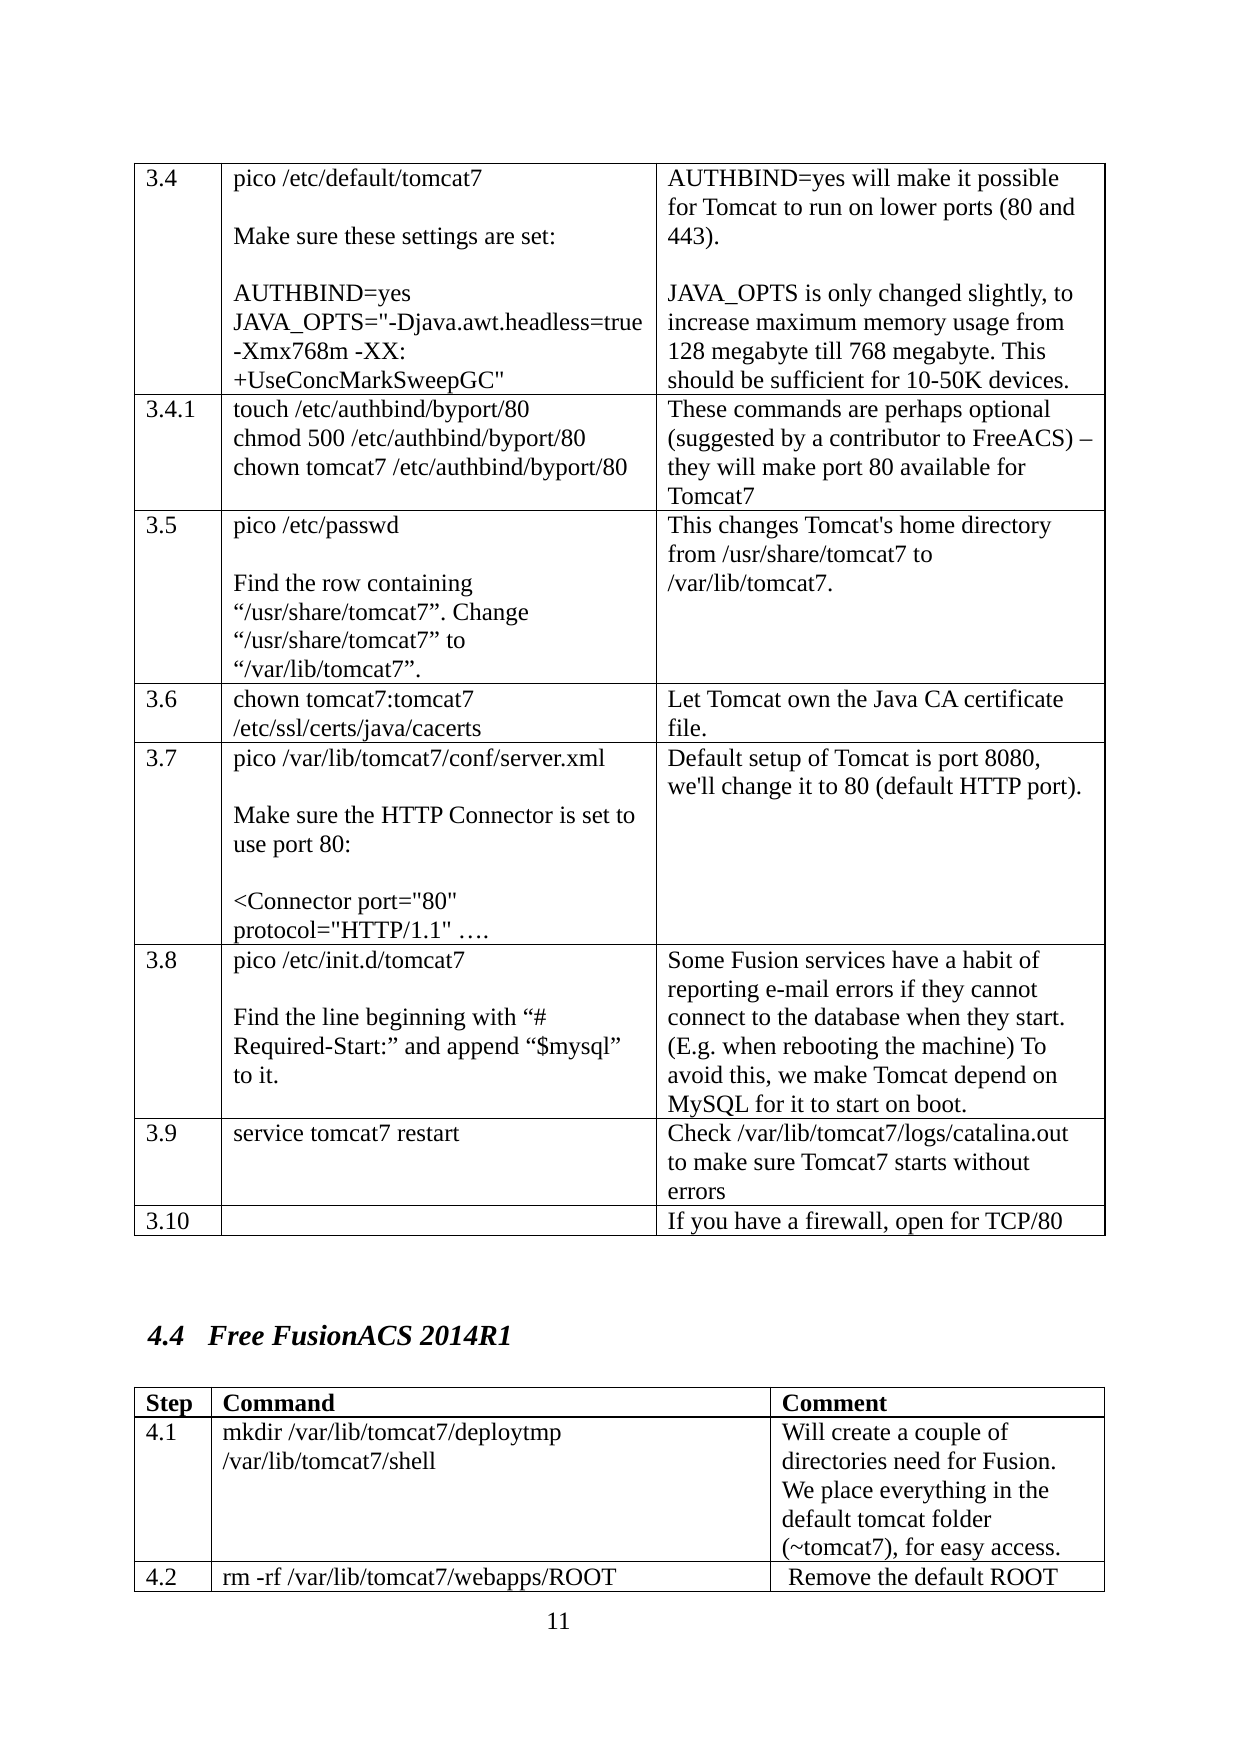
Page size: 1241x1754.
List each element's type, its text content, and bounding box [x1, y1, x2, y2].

table_cell These commands are perhaps optional (suggested by a contributor to FreeACS) – they will make port 80 available for Tomcat7 [657, 395, 1104, 509]
table_cell pico /etc/init.d/tomcat7 Find the line beginning with “# Required-Start:” and append “$mysql” to it. [222, 945, 656, 1117]
table_cell service tomcat7 restart [222, 1119, 656, 1205]
table_cell Check /var/lib/tomcat7/logs/catalina.out to make sure Tomcat7 starts without errors [657, 1119, 1104, 1205]
table_cell Default setup of Tomcat is port 8080, we'll change it to 80 (default HTTP port). [657, 743, 1104, 944]
table_cell 3.8 [135, 945, 221, 1117]
subtitle Free FusionACS 2014R1 [148, 1318, 1092, 1352]
table_cell mkdir /var/lib/tomcat7/deploytmp /var/lib/tomcat7/shell [212, 1418, 770, 1561]
table_cell pico /etc/default/tomcat7 Make sure these settings are set: AUTHBIND=yes JAVA_OPTS="-Djava.awt.headless=true -Xmx768m -XX:+UseConcMarkSweepGC" [222, 164, 656, 393]
table_cell 3.6 [135, 684, 221, 742]
table_cell Some Fusion services have a habit of reporting e-mail errors if they cannot connect to the database when they start. (E.g. when rebooting the machine) To avoid this, we make Tomcat depend on MySQL for it to start on boot. [657, 945, 1104, 1117]
table_cell 3.7 [135, 743, 221, 944]
table_cell 3.4 [135, 164, 221, 393]
table_cell Let Tomcat own the Java CA certificate file. [657, 684, 1104, 742]
table_cell chown tomcat7:tomcat7 /etc/ssl/certs/java/cacerts [222, 684, 656, 742]
table_cell AUTHBIND=yes will make it possible for Tomcat to run on lower ports (80 and 443). JAVA_OPTS is only changed slightly, to increase maximum memory usage from 128 megabyte till 768 megabyte. This should be sufficient for 10-50K devices. [657, 164, 1104, 393]
table_cell 4.2 [135, 1562, 211, 1591]
table_cell This changes Tomcat's home directory from /usr/share/tomcat7 to /var/lib/tomcat7. [657, 511, 1104, 683]
table_cell pico /var/lib/tomcat7/conf/server.xml Make sure the HTTP Connector is set to use port 80: <Connector port="80" protocol="HTTP/1.1" …. [222, 743, 656, 944]
table_cell [222, 1206, 656, 1234]
table_cell rm -rf /var/lib/tomcat7/webapps/ROOT [212, 1562, 770, 1591]
table_header Command [212, 1388, 770, 1416]
table_cell Remove the default ROOT [771, 1562, 1104, 1591]
table_header Step [135, 1388, 211, 1416]
table_cell If you have a firewall, open for TCP/80 [657, 1206, 1104, 1234]
table_header Comment [771, 1388, 1104, 1416]
table_cell 3.9 [135, 1119, 221, 1205]
table_cell 3.5 [135, 511, 221, 683]
table_cell 3.4.1 [135, 395, 221, 509]
table_cell touch /etc/authbind/byport/80 chmod 500 /etc/authbind/byport/80 chown tomcat7 /etc/authbind/byport/80 [222, 395, 656, 509]
table_cell 4.1 [135, 1418, 211, 1561]
table_cell Will create a couple of directories need for Fusion. We place everything in the default tomcat folder (~tomcat7), for easy access. [771, 1418, 1104, 1561]
table_cell 3.10 [135, 1206, 221, 1234]
table_cell pico /etc/passwd Find the row containing “/usr/share/tomcat7”. Change “/usr/share/tomcat7” to “/var/lib/tomcat7”. [222, 511, 656, 683]
